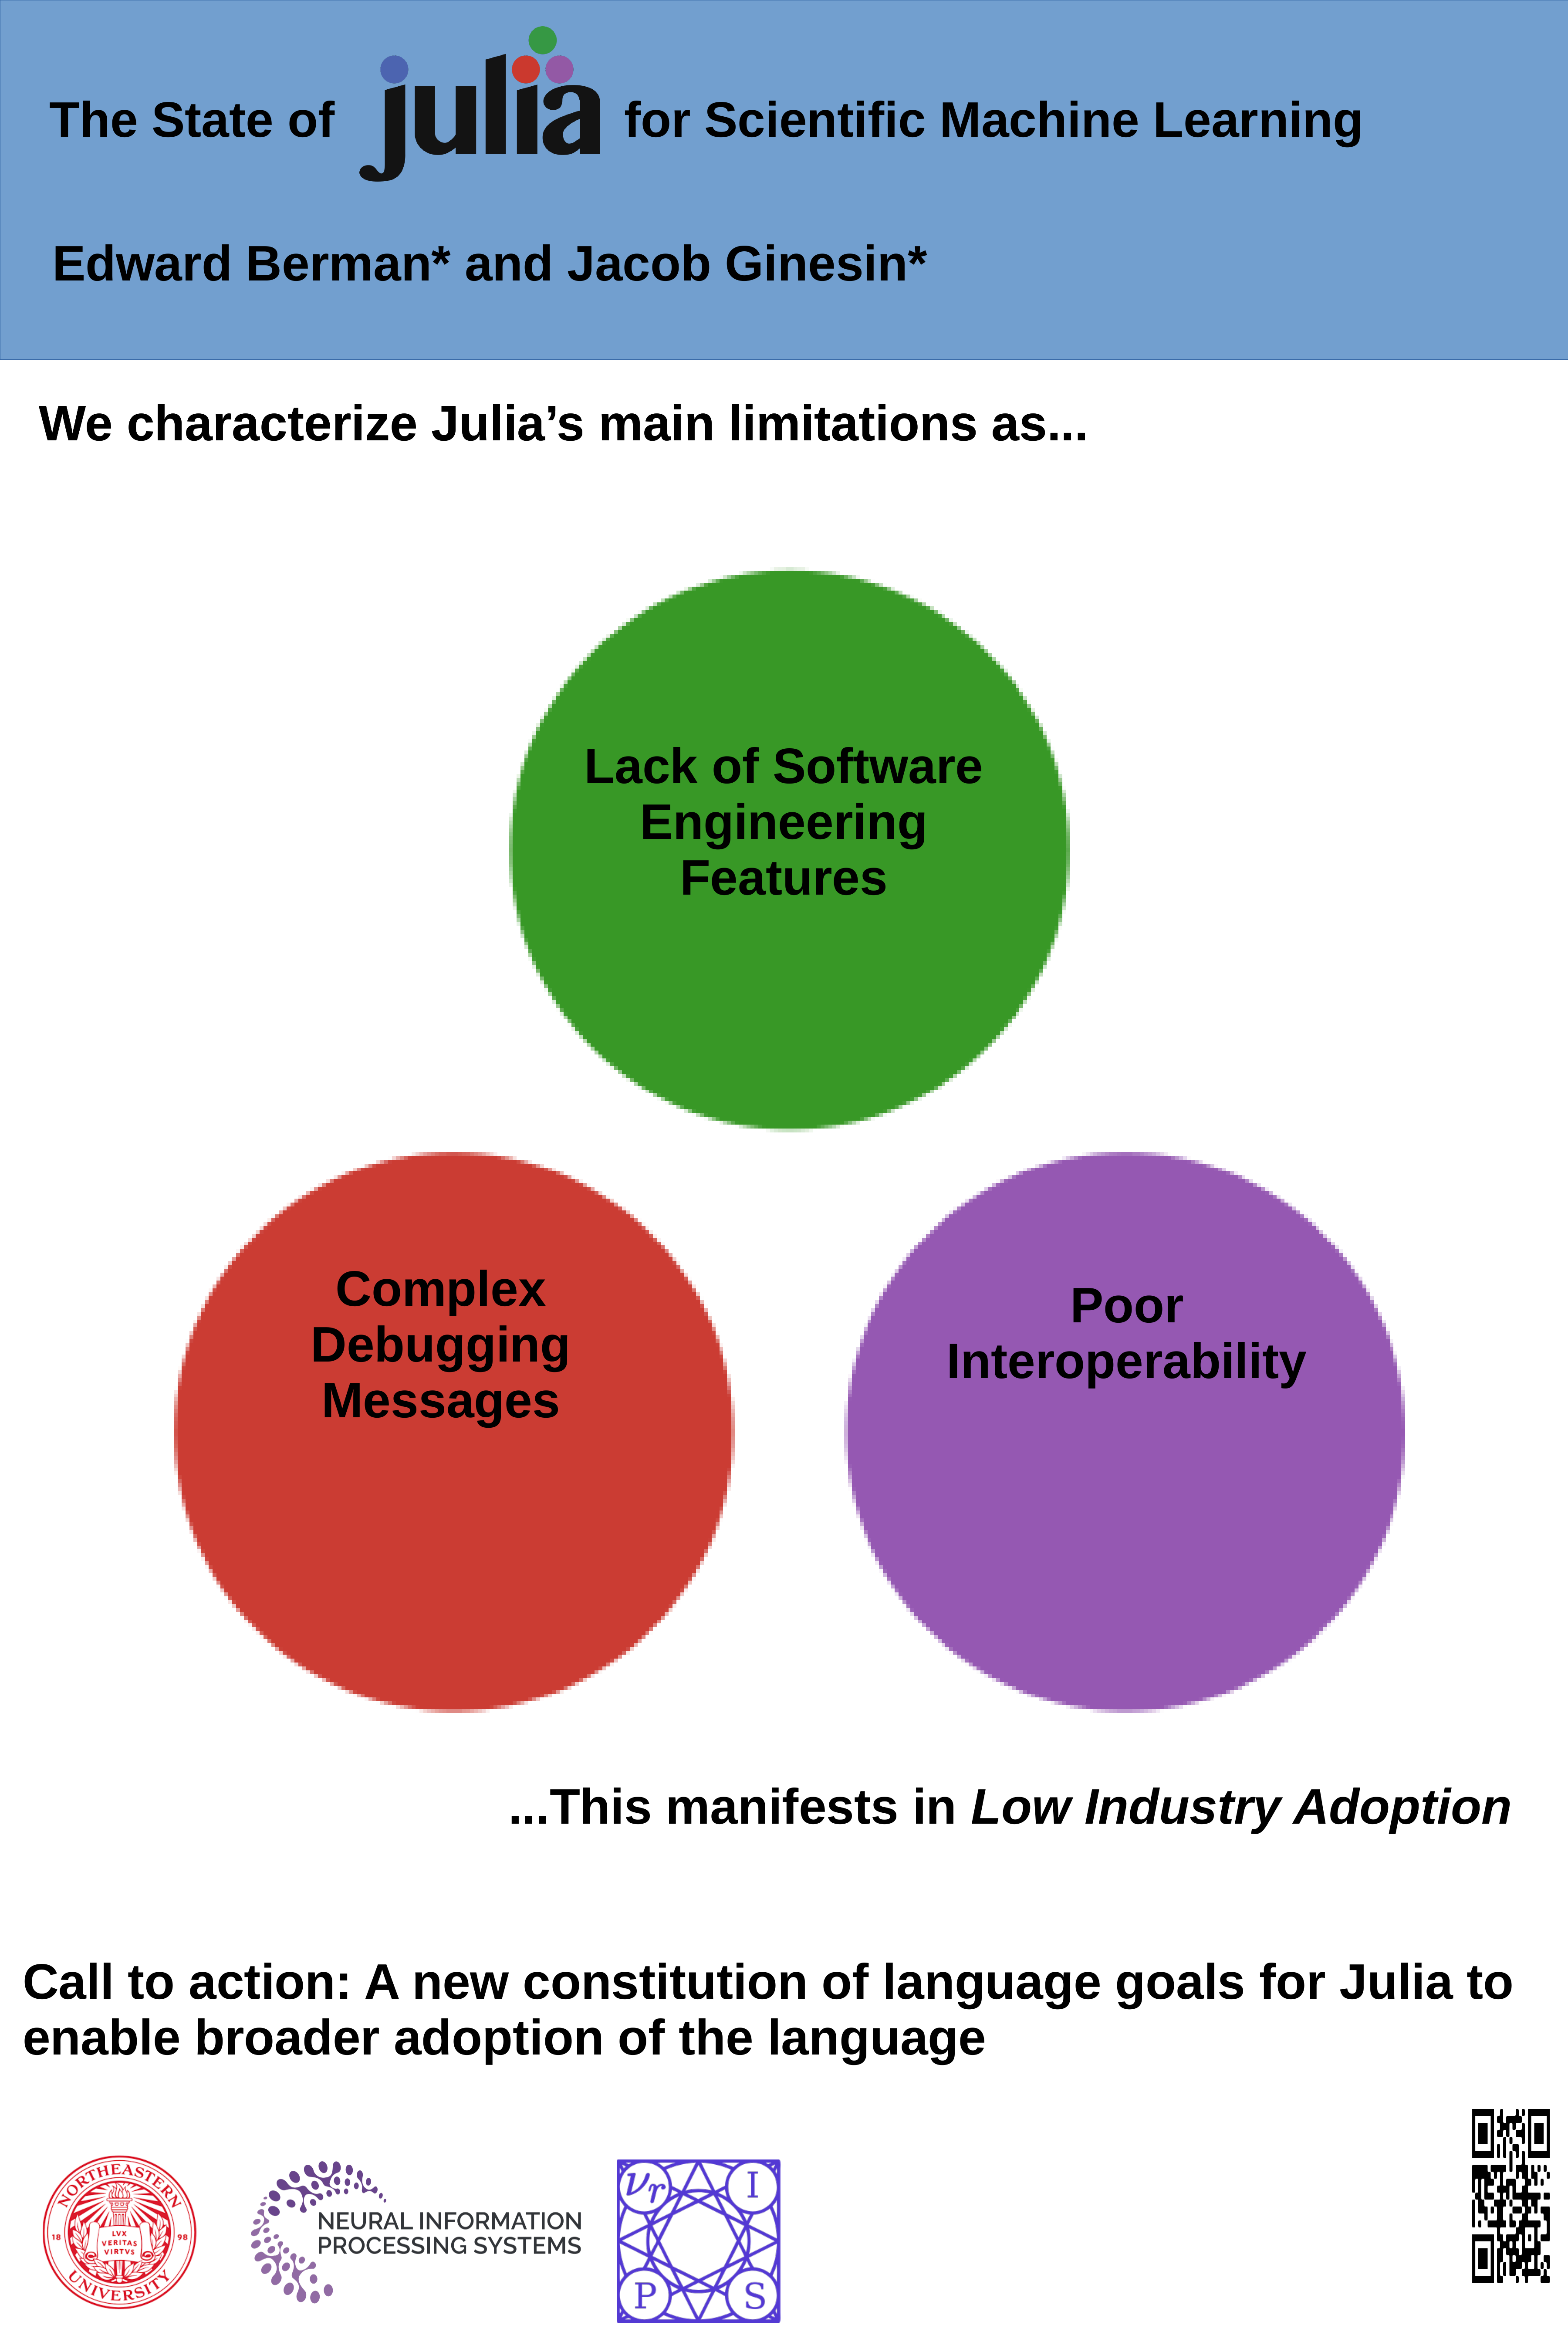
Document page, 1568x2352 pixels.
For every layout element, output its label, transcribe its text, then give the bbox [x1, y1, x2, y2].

picture [100, 490, 1468, 1761]
text_box Poor Interoperability [915, 1274, 1340, 1671]
text_box Lack of Software Engineering Features [571, 789, 997, 1132]
picture [617, 2292, 781, 2323]
text_box ...This manifests in Low Industry Adoption [277, 1775, 1519, 2173]
text_box The State of for Scientific Machine Learning [600, 84, 1535, 151]
text_box [0, 0, 1568, 360]
picture [359, 26, 600, 182]
text_box Edward Berman* and Jacob Ginesin* [49, 227, 1160, 294]
text_box The State of for Scientific Machine Learning [46, 84, 359, 151]
text_box We characterize Julia’s main limitations as... [33, 392, 1274, 789]
picture [245, 2292, 588, 2311]
text_box Complex Debugging Messages [229, 1257, 654, 1655]
picture [43, 2292, 196, 2309]
picture [1459, 2081, 1563, 2313]
text_box Call to action: A new constitution of language goals for Julia to enable broader adoption of the language [16, 1895, 1552, 2292]
